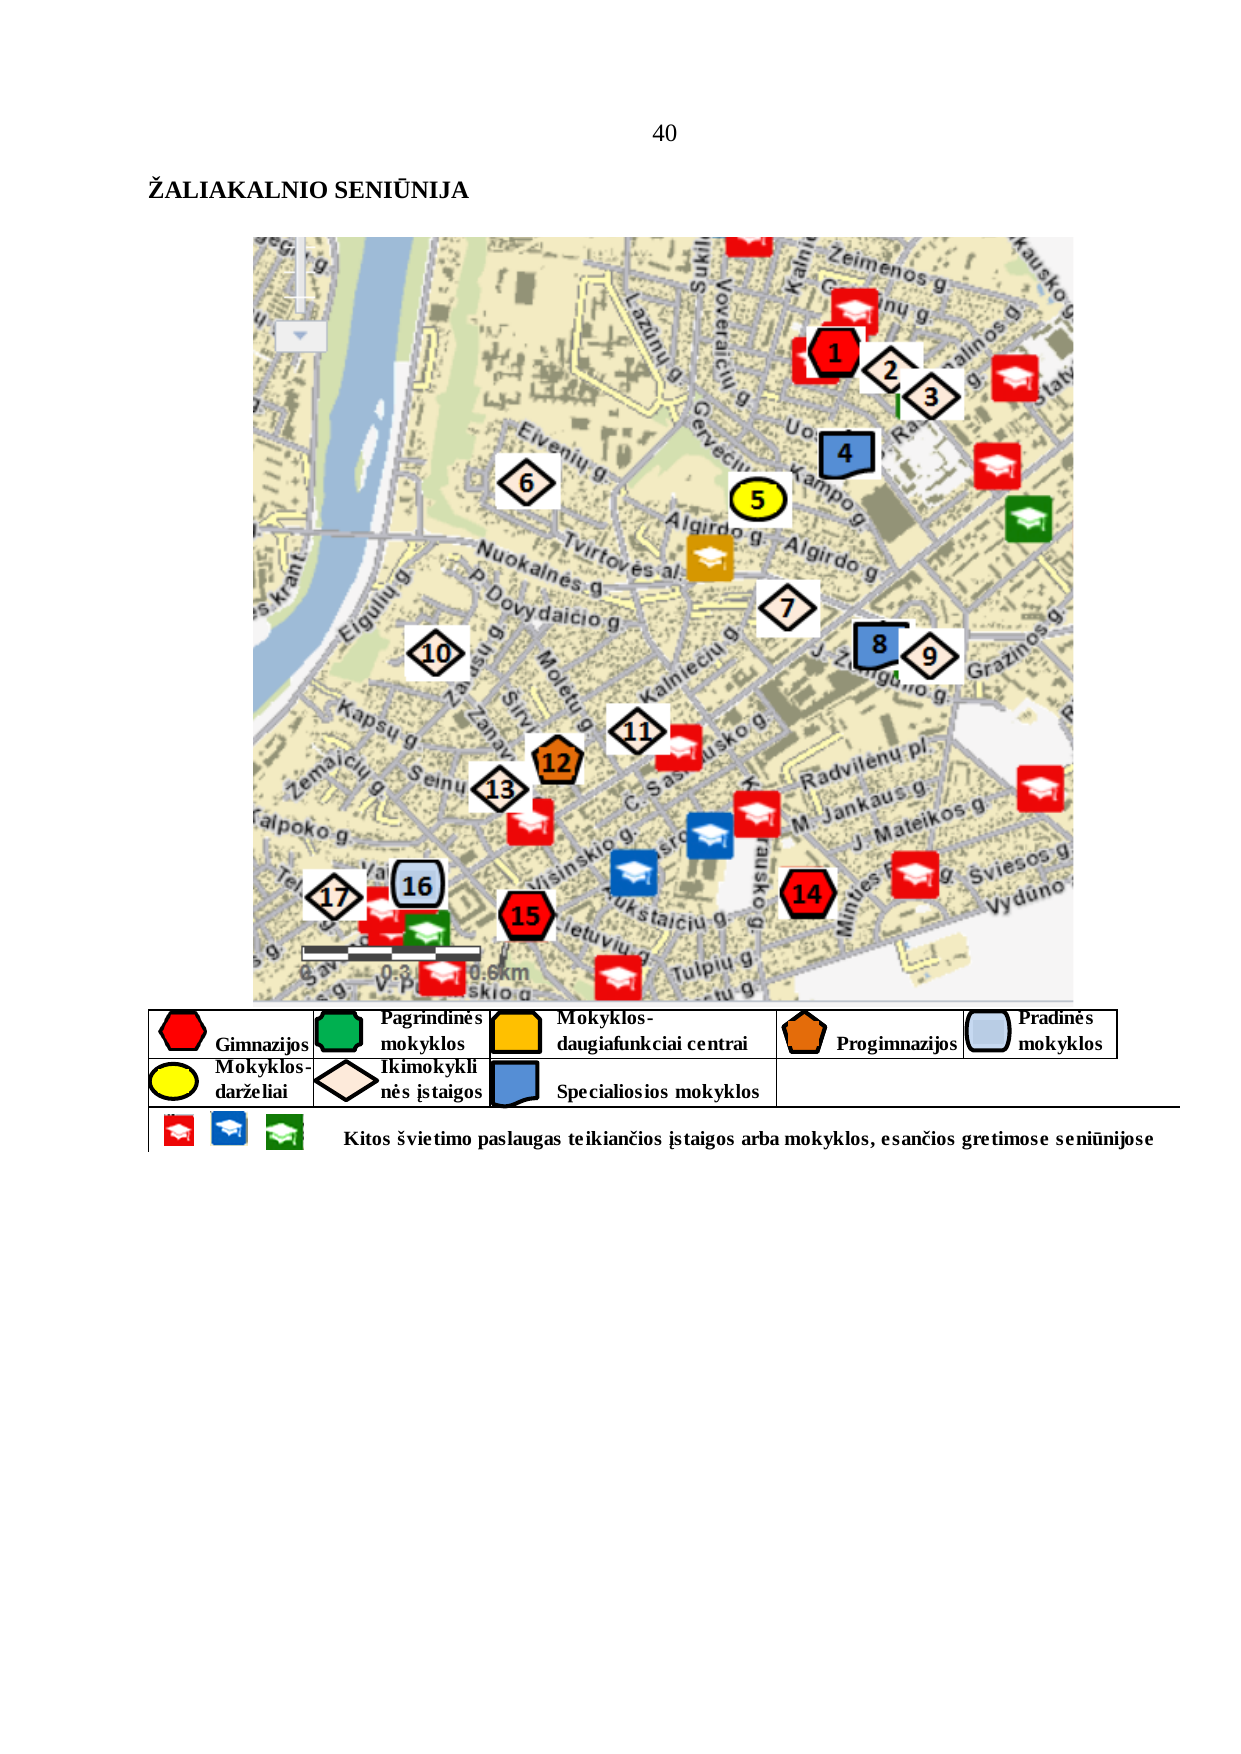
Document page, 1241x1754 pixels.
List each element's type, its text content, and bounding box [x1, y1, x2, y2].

text ŽALIAKALNIO SENIŪNIJA [148, 176, 1181, 204]
